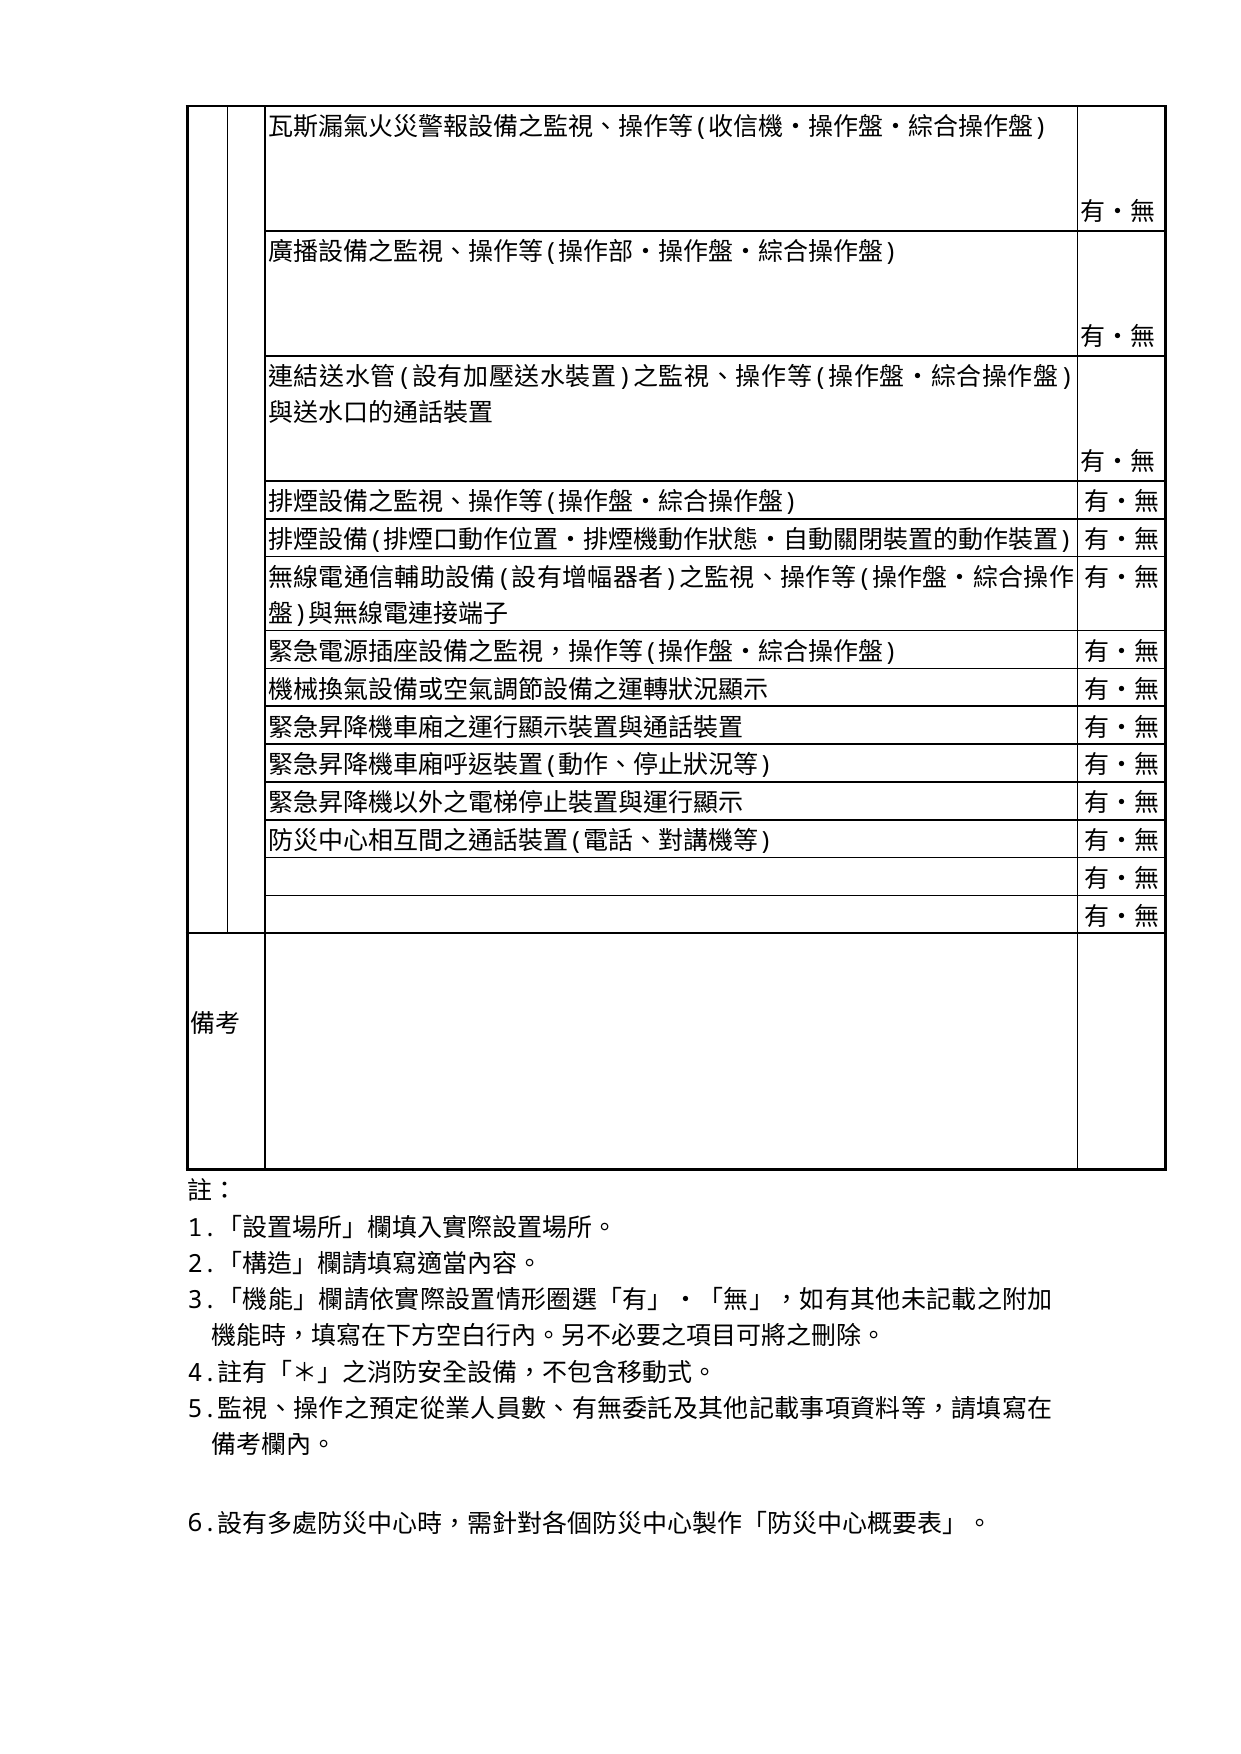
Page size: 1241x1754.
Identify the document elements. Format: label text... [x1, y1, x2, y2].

text 4.註有「＊」之消防安全設備，不包含移動式。 [187, 1352, 1053, 1388]
table_cell 緊急昇降機以外之電梯停止裝置與運行顯示 [266, 783, 1077, 819]
table_cell 有‧無 [1078, 631, 1164, 668]
table_cell 有‧無 [1078, 557, 1164, 630]
table_cell 防災中心相互間之通話裝置(電話、對講機等) [266, 821, 1077, 857]
table_cell 有‧無 [1078, 821, 1164, 857]
table_cell [228, 107, 264, 932]
table_cell 排煙設備之監視、操作等(操作盤‧綜合操作盤) [266, 482, 1077, 518]
text 2.「構造」欄請填寫適當內容。 [187, 1243, 1053, 1279]
table_cell 有‧無 [1078, 858, 1164, 894]
table_cell 排煙設備(排煙口動作位置‧排煙機動作狀態‧自動關閉裝置的動作裝置) [266, 520, 1077, 556]
table_cell [189, 107, 227, 932]
text 6.設有多處防災中心時，需針對各個防災中心製作「防災中心概要表」。 [187, 1480, 1053, 1543]
table_cell 有‧無 [1078, 520, 1164, 556]
table_cell [266, 896, 1077, 932]
table_cell [1078, 934, 1164, 1168]
table_cell 緊急電源插座設備之監視，操作等(操作盤‧綜合操作盤) [266, 631, 1077, 668]
table_cell 有‧無 [1078, 707, 1164, 743]
table_cell 有‧無 [1078, 896, 1164, 932]
table_cell 連結送水管(設有加壓送水裝置)之監視、操作等(操作盤‧綜合操作盤)與送水口的通話裝置 [266, 357, 1077, 480]
table_cell 有‧無 [1078, 745, 1164, 781]
table_cell 機械換氣設備或空氣調節設備之運轉狀況顯示 [266, 669, 1077, 705]
table_cell 備考 [189, 934, 264, 1168]
table_cell 緊急昇降機車廂呼返裝置(動作、停止狀況等) [266, 745, 1077, 781]
table_cell 緊急昇降機車廂之運行顯示裝置與通話裝置 [266, 707, 1077, 743]
text 1.「設置場所」欄填入實際設置場所。 [187, 1207, 1053, 1243]
table_cell [266, 858, 1077, 894]
table_cell 有‧無 [1078, 232, 1164, 355]
text 3.「機能」欄請依實際設置情形圈選「有」‧「無」，如有其他未記載之附加機能時，填寫在下方空白行內。另不必要之項目可將之刪除。 [187, 1279, 1053, 1352]
text 註： [187, 1171, 1053, 1207]
table_cell [266, 934, 1077, 1168]
table_cell 有‧無 [1078, 357, 1164, 480]
table_cell 無線電通信輔助設備(設有增幅器者)之監視、操作等(操作盤‧綜合操作盤)與無線電連接端子 [266, 557, 1077, 630]
table_cell 有‧無 [1078, 783, 1164, 819]
text 5.監視、操作之預定從業人員數、有無委託及其他記載事項資料等，請填寫在備考欄內。 [187, 1388, 1053, 1461]
table_cell 廣播設備之監視、操作等(操作部‧操作盤‧綜合操作盤) [266, 232, 1077, 355]
table_cell 有‧無 [1078, 482, 1164, 518]
table_cell 有‧無 [1078, 669, 1164, 705]
table_cell 瓦斯漏氣火災警報設備之監視、操作等(收信機‧操作盤‧綜合操作盤) [266, 107, 1077, 230]
table_cell 有‧無 [1078, 107, 1164, 230]
